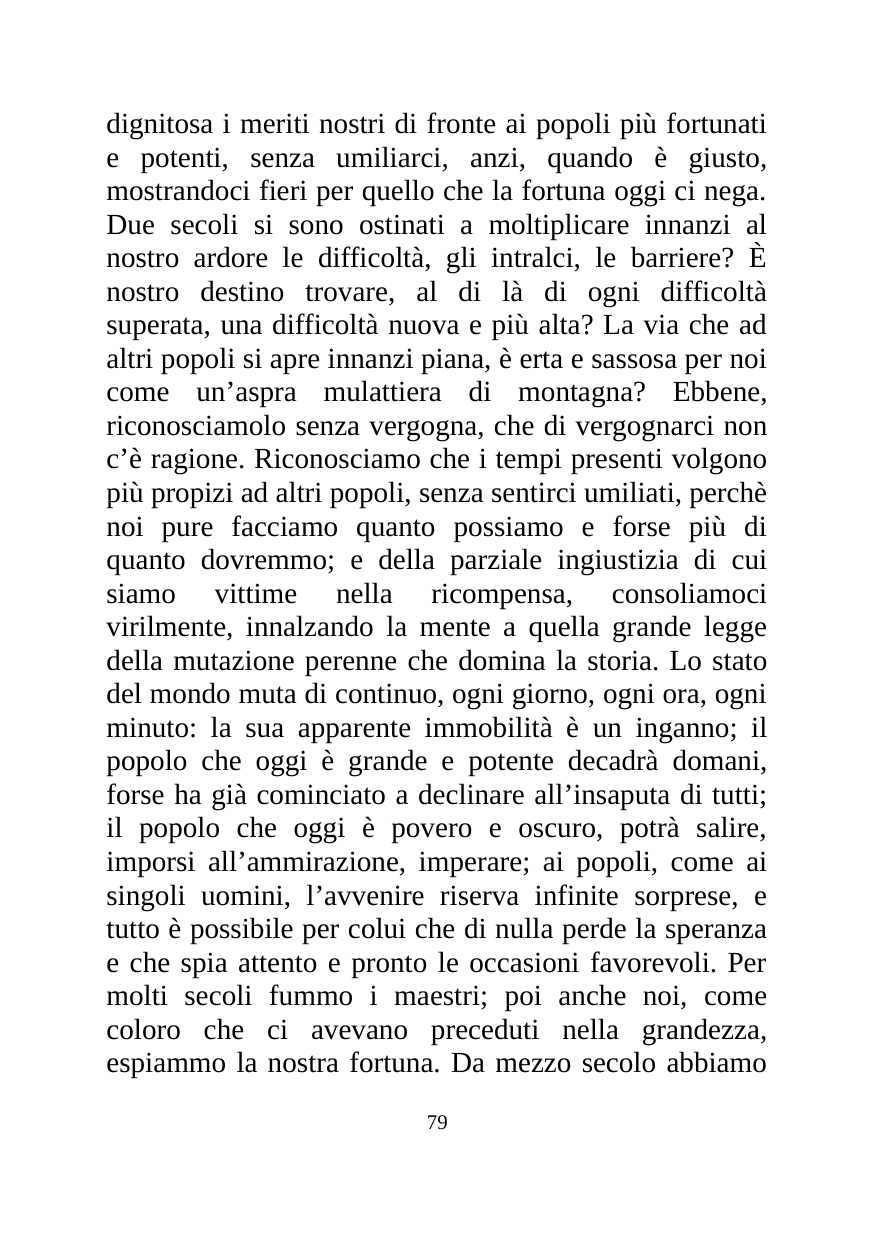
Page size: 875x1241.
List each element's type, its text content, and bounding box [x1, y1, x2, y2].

text dignitosa i meriti nostri di fronte ai popoli più fortunati e potenti, senza umiliarci, anzi, quando è giusto, mostrandoci fieri per quello che la fortuna oggi ci nega. Due secoli si sono ostinati a moltiplicare innanzi al nostro ardore le difficoltà, gli intralci, le barriere? È nostro destino trovare, al di là di ogni difficoltà superata, una difficoltà nuova e più alta? La via che ad altri popoli si apre innanzi piana, è erta e sassosa per noi come un’aspra mulattiera di montagna? Ebbene, riconosciamolo senza vergogna, che di vergognarci non c’è ragione. Riconosciamo che i tempi presenti volgono più propizi ad altri popoli, senza sentirci umiliati, perchè noi pure facciamo quanto possiamo e forse più di quanto dovremmo; e della parziale ingiustizia di cui siamo vittime nella ricompensa, consoliamoci virilmente, innalzando la mente a quella grande legge della mutazione perenne che domina la storia. Lo stato del mondo muta di continuo, ogni giorno, ogni ora, ogni minuto: la sua apparente immobilità è un inganno; il popolo che oggi è grande e potente decadrà domani, forse ha già cominciato a declinare all’insaputa di tutti; il popolo che oggi è povero e oscuro, potrà salire, imporsi all’ammirazione, imperare; ai popoli, come ai singoli uomini, l’avvenire riserva infinite sorprese, e tutto è possibile per colui che di nulla perde la speranza e che spia attento e pronto le occasioni favorevoli. Per molti secoli fummo i maestri; poi anche noi, come coloro che ci avevano preceduti nella grandezza, espiammo la nostra fortuna. Da mezzo secolo abbiamo [106, 106, 768, 1079]
